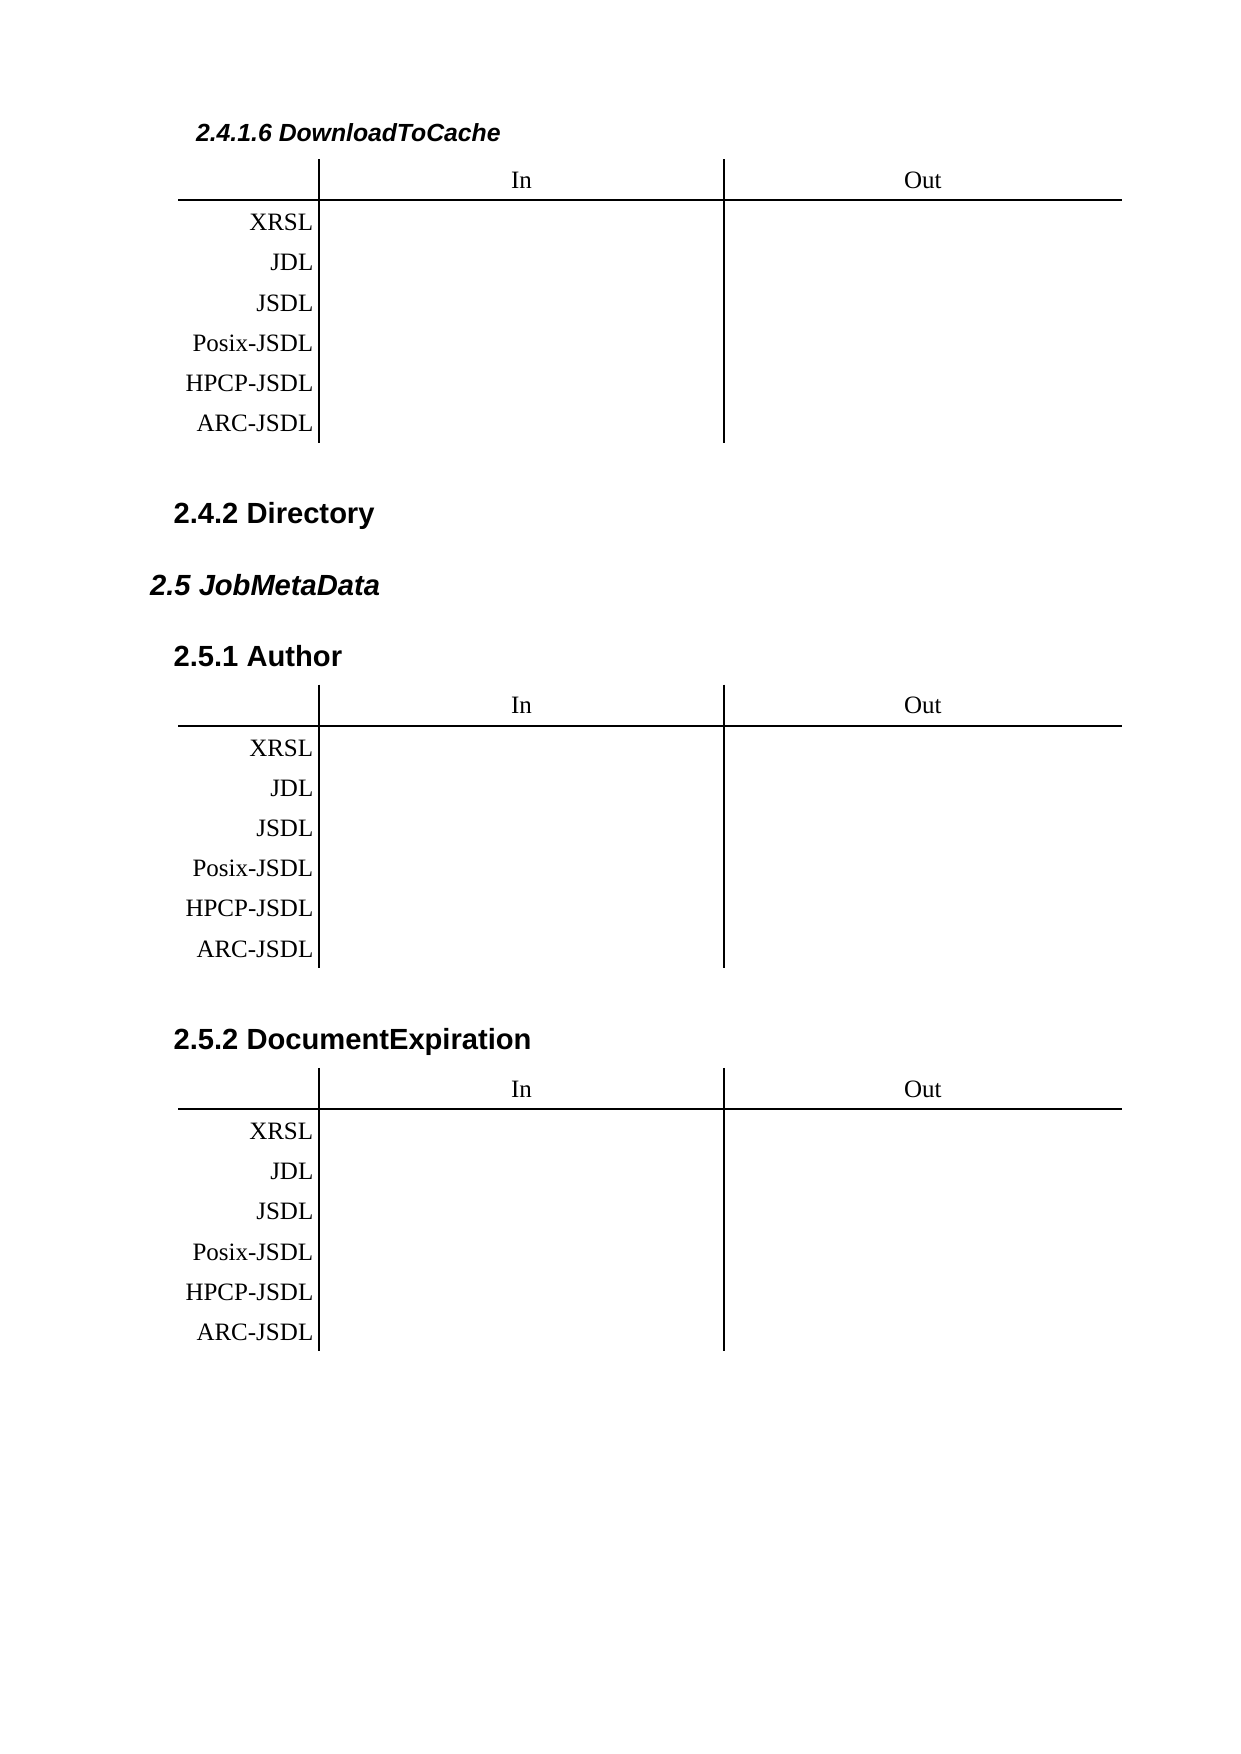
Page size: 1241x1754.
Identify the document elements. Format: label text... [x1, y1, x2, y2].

table_cell [725, 1271, 1122, 1311]
table_header In [320, 159, 723, 199]
subtitle Directory [165, 496, 1122, 530]
table_cell Posix-JSDL [178, 322, 318, 362]
table_cell Posix-JSDL [178, 1231, 318, 1271]
table_cell HPCP-JSDL [178, 888, 318, 928]
table_cell [725, 362, 1122, 402]
subtitle DownloadToCache [189, 118, 1122, 147]
table_cell [725, 403, 1122, 443]
table_cell [320, 1150, 723, 1191]
table_header [178, 159, 318, 199]
table_cell [320, 1311, 723, 1351]
table_header Out [725, 159, 1122, 199]
table_cell ARC-JSDL [178, 403, 318, 443]
table_cell [725, 242, 1122, 282]
table_cell JDL [178, 1150, 318, 1191]
table_cell [725, 727, 1122, 767]
table_cell [320, 1231, 723, 1271]
table_cell [320, 362, 723, 402]
subtitle DocumentExpiration [165, 1022, 1122, 1055]
table_cell [725, 888, 1122, 928]
table_cell JSDL [178, 282, 318, 322]
table_cell [320, 888, 723, 928]
table_header In [320, 685, 723, 725]
table_cell [320, 322, 723, 362]
table_cell ARC-JSDL [178, 928, 318, 968]
table_cell [725, 767, 1122, 807]
table_header [178, 1068, 318, 1108]
table_cell [320, 928, 723, 968]
table_cell HPCP-JSDL [178, 362, 318, 402]
table_cell [320, 807, 723, 847]
table_cell [320, 848, 723, 888]
table_cell JDL [178, 767, 318, 807]
table_cell [320, 727, 723, 767]
table_cell [725, 1150, 1122, 1191]
table_cell [320, 1110, 723, 1150]
table_cell [320, 1271, 723, 1311]
table_cell [725, 1191, 1122, 1231]
subtitle Author [165, 638, 1122, 672]
table_cell [725, 282, 1122, 322]
table_cell [320, 767, 723, 807]
table_cell [320, 1191, 723, 1231]
table_cell ARC-JSDL [178, 1311, 318, 1351]
table_header [178, 685, 318, 725]
table_cell XRSL [178, 727, 318, 767]
table_cell [320, 282, 723, 322]
table_cell HPCP-JSDL [178, 1271, 318, 1311]
table_cell JSDL [178, 1191, 318, 1231]
table_cell Posix-JSDL [178, 848, 318, 888]
table_cell [320, 201, 723, 242]
table_cell [725, 807, 1122, 847]
table_cell [725, 1231, 1122, 1271]
table_cell [725, 928, 1122, 968]
table_cell [725, 322, 1122, 362]
table_header In [320, 1068, 723, 1108]
table_cell [320, 403, 723, 443]
table_cell JDL [178, 242, 318, 282]
table_cell XRSL [178, 1110, 318, 1150]
table_cell [725, 1311, 1122, 1351]
table_cell [725, 848, 1122, 888]
table_header Out [725, 685, 1122, 725]
subtitle JobMetaData [142, 567, 1122, 601]
table_header Out [725, 1068, 1122, 1108]
table_cell JSDL [178, 807, 318, 847]
table_cell [725, 201, 1122, 242]
table_cell XRSL [178, 201, 318, 242]
table_cell [725, 1110, 1122, 1150]
table_cell [320, 242, 723, 282]
